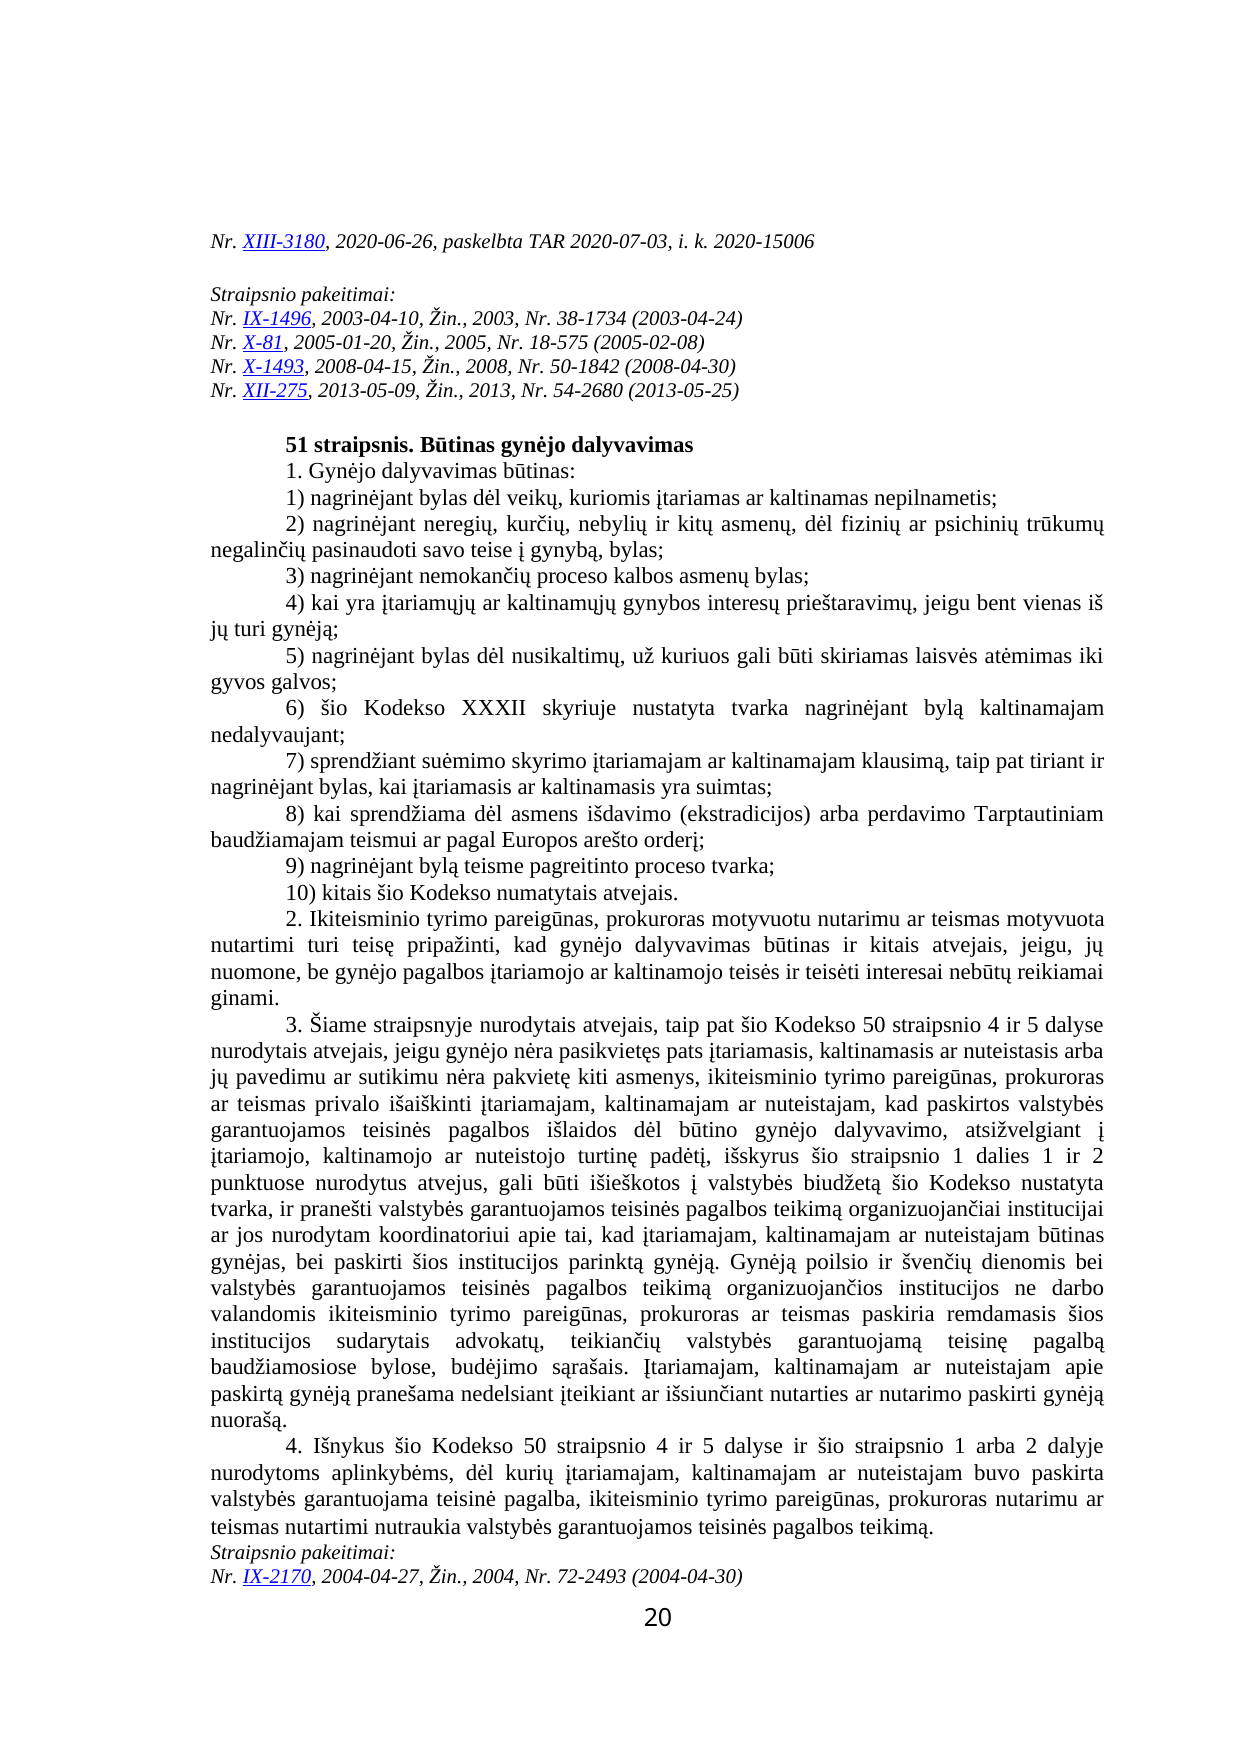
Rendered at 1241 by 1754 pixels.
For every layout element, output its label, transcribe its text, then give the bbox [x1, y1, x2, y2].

text 4. Išnykus šio Kodekso 50 straipsnio 4 ir 5 dalyse ir šio straipsnio 1 arba 2 dalyje nurodytoms aplinkybėms, dėl kurių įtariamajam, kaltinamajam ar nuteistajam buvo paskirta valstybės garantuojama teisinė pagalba, ikiteisminio tyrimo pareigūnas, prokuroras nutarimu ar teismas nutartimi nutraukia valstybės garantuojamos teisinės pagalbos teikimą. [210, 1432, 1105, 1540]
text Straipsnio pakeitimai: [210, 282, 1105, 306]
text 7) sprendžiant suėmimo skyrimo įtariamajam ar kaltinamajam klausimą, taip pat tiriant ir nagrinėjant bylas, kai įtariamasis ar kaltinamasis yra suimtas; [210, 747, 1105, 800]
text Nr. X-81, 2005-01-20, Žin., 2005, Nr. 18-575 (2005-02-08) [210, 330, 1105, 354]
text Nr. IX-1496, 2003-04-10, Žin., 2003, Nr. 38-1734 (2003-04-24) [210, 306, 1105, 330]
text Nr. XIII-3180, 2020-06-26, paskelbta TAR 2020-07-03, i. k. 2020-15006 [210, 229, 1105, 253]
text 3. Šiame straipsnyje nurodytais atvejais, taip pat šio Kodekso 50 straipsnio 4 ir 5 dalyse nurodytais atvejais, jeigu gynėjo nėra pasikvietęs pats įtariamasis, kaltinamasis ar nuteistasis arba jų pavedimu ar sutikimu nėra pakvietę kiti asmenys, ikiteisminio tyrimo pareigūnas, prokuroras ar teismas privalo išaiškinti įtariamajam, kaltinamajam ar nuteistajam, kad paskirtos valstybės garantuojamos teisinės pagalbos išlaidos dėl būtino gynėjo dalyvavimo, atsižvelgiant į įtariamojo, kaltinamojo ar nuteistojo turtinę padėtį, išskyrus šio straipsnio 1 dalies 1 ir 2 punktuose nurodytus atvejus, gali būti išieškotos į valstybės biudžetą šio Kodekso nustatyta tvarka, ir pranešti valstybės garantuojamos teisinės pagalbos teikimą organizuojančiai institucijai ar jos nurodytam koordinatoriui apie tai, kad įtariamajam, kaltinamajam ar nuteistajam būtinas gynėjas, bei paskirti šios institucijos parinktą gynėją. Gynėją poilsio ir švenčių dienomis bei valstybės garantuojamos teisinės pagalbos teikimą organizuojančios institucijos ne darbo valandomis ikiteisminio tyrimo pareigūnas, prokuroras ar teismas paskiria remdamasis šios institucijos sudarytais advokatų, teikiančių valstybės garantuojamą teisinę pagalbą baudžiamosiose bylose, budėjimo sąrašais. Įtariamajam, kaltinamajam ar nuteistajam apie paskirtą gynėją pranešama nedelsiant įteikiant ar išsiunčiant nutarties ar nutarimo paskirti gynėją nuorašą. [210, 1011, 1105, 1432]
text 1. Gynėjo dalyvavimas būtinas: [210, 457, 1105, 483]
text 2. Ikiteisminio tyrimo pareigūnas, prokuroras motyvuotu nutarimu ar teismas motyvuota nutartimi turi teisę pripažinti, kad gynėjo dalyvavimas būtinas ir kitais atvejais, jeigu, jų nuomone, be gynėjo pagalbos įtariamojo ar kaltinamojo teisės ir teisėti interesai nebūtų reikiamai ginami. [210, 905, 1105, 1011]
text 6) šio Kodekso XXXII skyriuje nustatyta tvarka nagrinėjant bylą kaltinamajam nedalyvaujant; [210, 694, 1105, 747]
text Nr. XII-275, 2013-05-09, Žin., 2013, Nr. 54-2680 (2013-05-25) [210, 378, 1105, 402]
text 3) nagrinėjant nemokančių proceso kalbos asmenų bylas; [210, 563, 1105, 589]
text 2) nagrinėjant neregių, kurčių, nebylių ir kitų asmenų, dėl fizinių ar psichinių trūkumų negalinčių pasinaudoti savo teise į gynybą, bylas; [210, 510, 1105, 563]
text Nr. X-1493, 2008-04-15, Žin., 2008, Nr. 50-1842 (2008-04-30) [210, 354, 1105, 378]
text 10) kitais šio Kodekso numatytais atvejais. [210, 879, 1105, 905]
text 51 straipsnis. Būtinas gynėjo dalyvavimas [210, 431, 1105, 457]
text Straipsnio pakeitimai: [210, 1540, 1105, 1564]
text Nr. IX-2170, 2004-04-27, Žin., 2004, Nr. 72-2493 (2004-04-30) [210, 1564, 1105, 1588]
text 1) nagrinėjant bylas dėl veikų, kuriomis įtariamas ar kaltinamas nepilnametis; [210, 483, 1105, 510]
text 9) nagrinėjant bylą teisme pagreitinto proceso tvarka; [210, 852, 1105, 879]
text 8) kai sprendžiama dėl asmens išdavimo (ekstradicijos) arba perdavimo Tarptautiniam baudžiamajam teismui ar pagal Europos arešto orderį; [210, 800, 1105, 852]
text 4) kai yra įtariamųjų ar kaltinamųjų gynybos interesų prieštaravimų, jeigu bent vienas iš jų turi gynėją; [210, 589, 1105, 642]
text 5) nagrinėjant bylas dėl nusikaltimų, už kuriuos gali būti skiriamas laisvės atėmimas iki gyvos galvos; [210, 642, 1105, 694]
